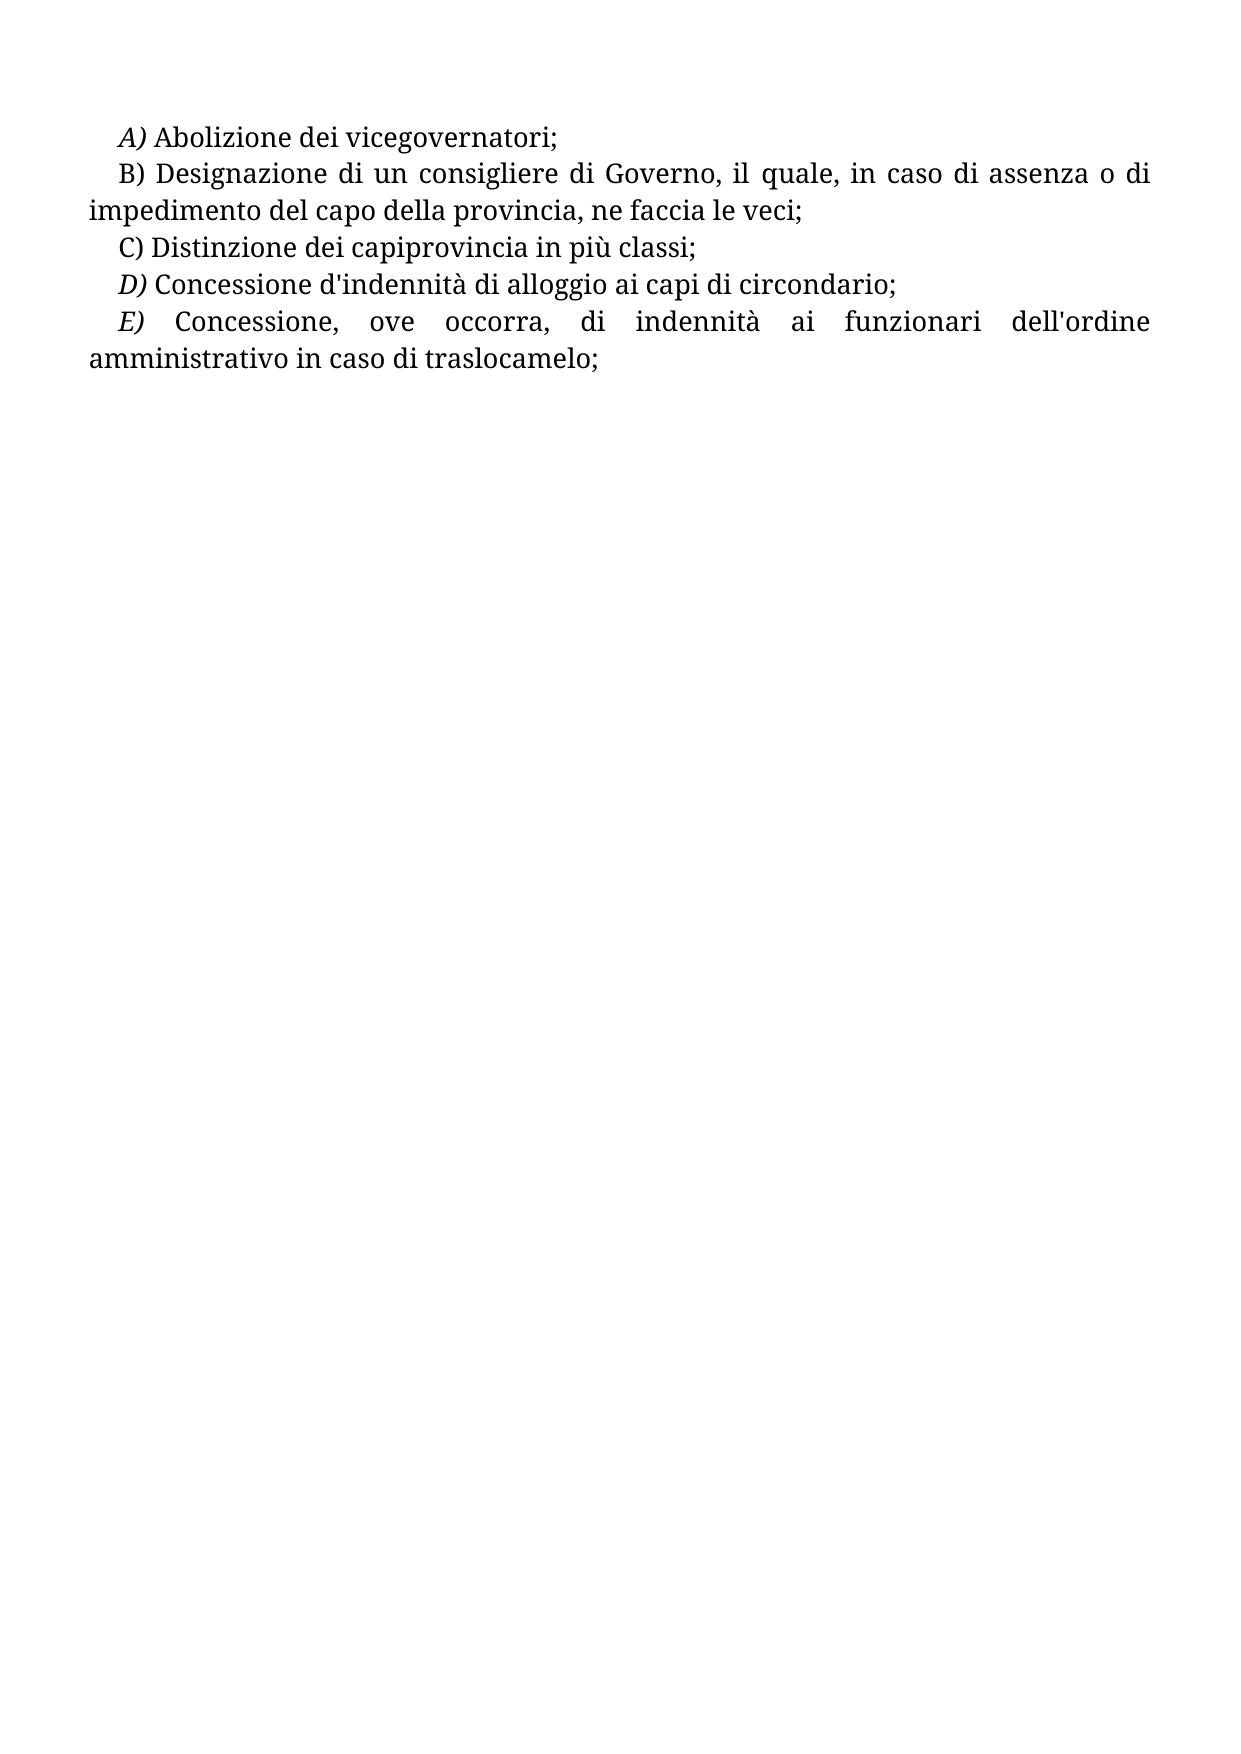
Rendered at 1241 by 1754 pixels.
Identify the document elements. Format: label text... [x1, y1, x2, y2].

text E) Concessione, ove occorra, di indennità ai funzionari dell'ordine amministrativo in caso di traslocamelo; [88, 302, 1152, 376]
text A) Abolizione dei vicegovernatori; [88, 118, 1152, 155]
text D) Concessione d'indennità di alloggio ai capi di circondario; [88, 266, 1152, 302]
text B) Designazione di un consigliere di Governo, il quale, in caso di assenza o di impedimento del capo della provincia, ne faccia le veci; [88, 155, 1152, 229]
text C) Distinzione dei capiprovincia in più classi; [88, 229, 1152, 266]
